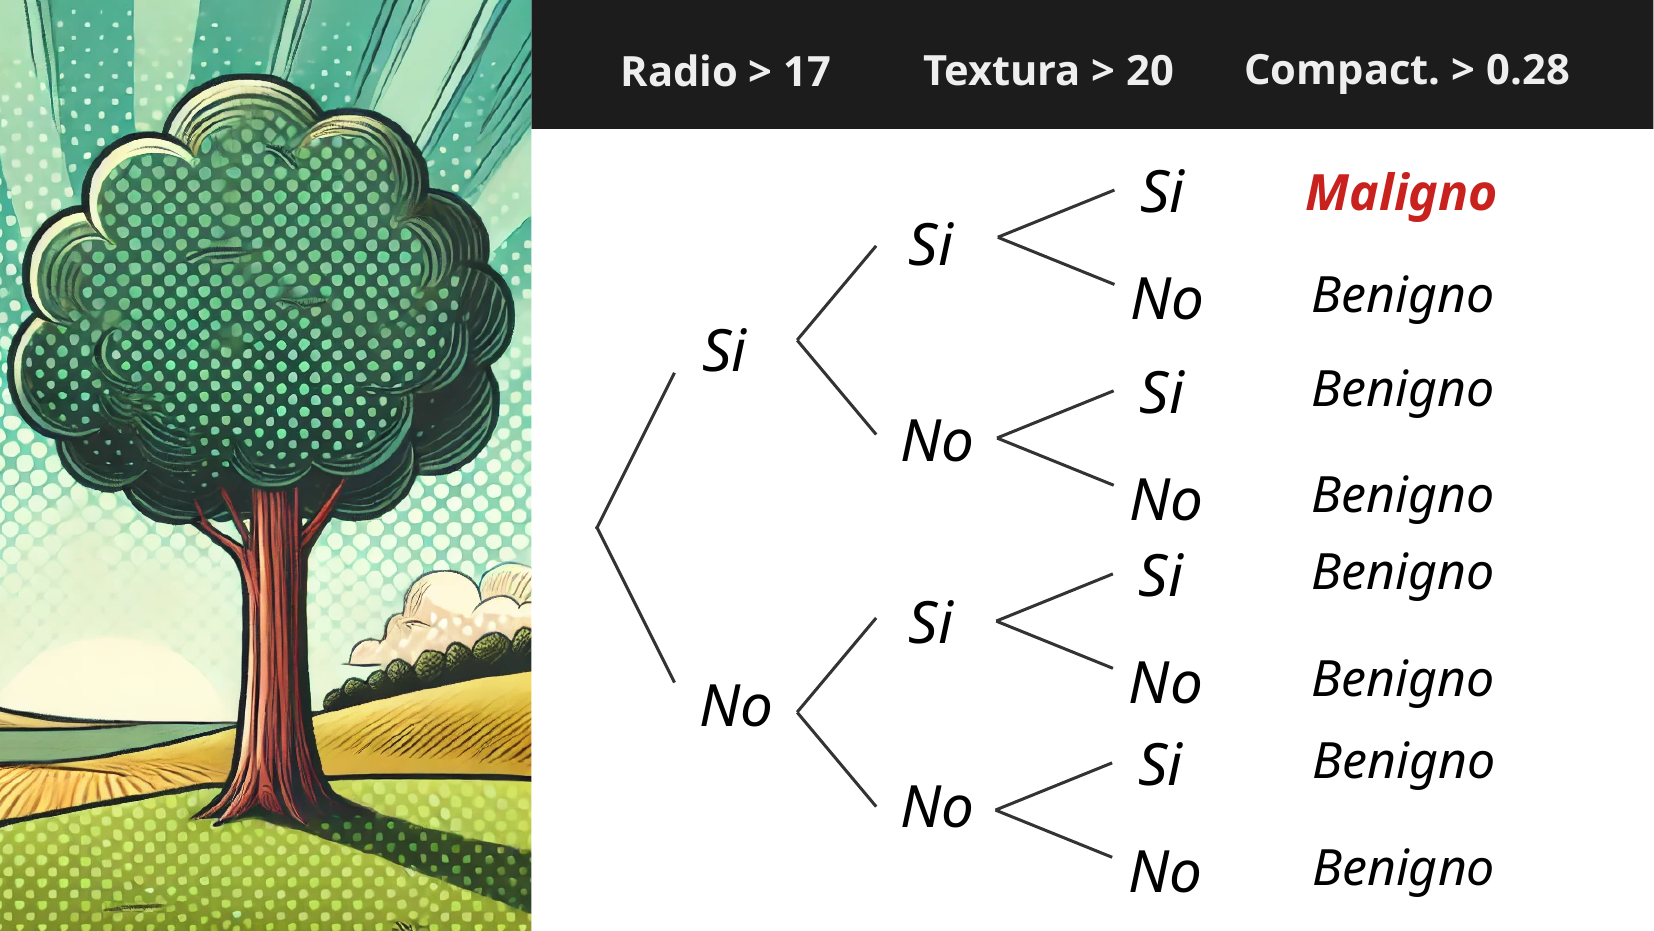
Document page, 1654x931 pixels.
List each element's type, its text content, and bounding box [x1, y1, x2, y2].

text_box No [679, 657, 794, 743]
text_box Si [1103, 715, 1218, 801]
text_box Benigno [1245, 345, 1562, 421]
text_box Si [874, 574, 988, 659]
text_box Si [1104, 526, 1218, 612]
picture [0, 0, 532, 931]
text_box Compact. > 0.28 [1229, 32, 1654, 106]
text_box Si [667, 302, 782, 388]
text_box No [1108, 823, 1222, 908]
text_box Si [874, 196, 988, 281]
text_box Radio > 17 [605, 33, 912, 109]
text_box Si [1105, 343, 1219, 429]
text_box No [1110, 250, 1225, 336]
text_box No [880, 757, 995, 843]
text_box Si [1105, 142, 1220, 228]
text_box Benigno [1246, 717, 1562, 793]
text_box Textura > 20 [912, 33, 1229, 99]
text_box No [1109, 634, 1223, 719]
text_box [532, 0, 1654, 129]
text_box Benigno [1245, 528, 1562, 604]
text_box Benigno [1246, 635, 1562, 711]
text_box No [880, 391, 995, 477]
text_box Benigno [1245, 251, 1561, 326]
text_box Maligno [1244, 149, 1560, 225]
text_box Benigno [1245, 452, 1562, 527]
text_box Benigno [1246, 824, 1562, 900]
text_box No [1109, 451, 1224, 536]
